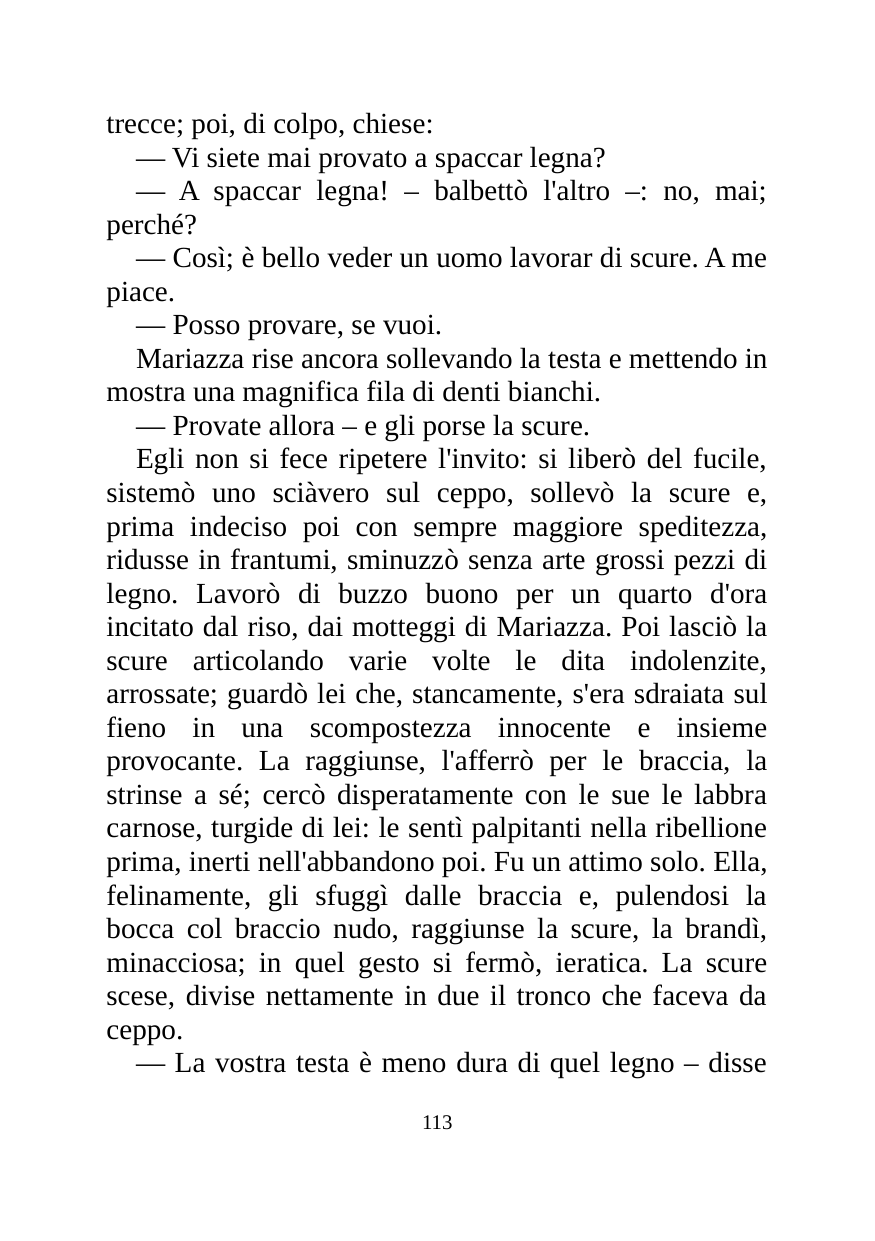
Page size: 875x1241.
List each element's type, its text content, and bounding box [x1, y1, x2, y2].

text Egli non si fece ripetere l'invito: si liberò del fucile, sistemò uno sciàvero sul ceppo, sollevò la scure e, prima indeciso poi con sempre maggiore speditezza, ridusse in frantumi, sminuzzò senza arte grossi pezzi di legno. Lavorò di buzzo buono per un quarto d'ora incitato dal riso, dai motteggi di Mariazza. Poi lasciò la scure articolando varie volte le dita indolenzite, arrossate; guardò lei che, stancamente, s'era sdraiata sul fieno in una scompostezza innocente e insieme provocante. La raggiunse, l'afferrò per le braccia, la strinse a sé; cercò disperatamente con le sue le labbra carnose, turgide di lei: le sentì palpitanti nella ribellione prima, inerti nell'abbandono poi. Fu un attimo solo. Ella, felinamente, gli sfuggì dalle braccia e, pulendosi la bocca col braccio nudo, raggiunse la scure, la brandì, minacciosa; in quel gesto si fermò, ieratica. La scure scese, divise nettamente in due il tronco che faceva da ceppo. [106, 442, 768, 1045]
text Mariazza rise ancora sollevando la testa e mettendo in mostra una magnifica fila di denti bianchi. [106, 341, 768, 408]
text — Vi siete mai provato a spaccar legna? [106, 140, 768, 173]
text trecce; poi, di colpo, chiese: [106, 106, 768, 140]
text — La vostra testa è meno dura di quel legno – disse [106, 1045, 768, 1079]
text — Posso provare, se vuoi. [106, 307, 768, 341]
text — Così; è bello veder un uomo lavorar di scure. A me piace. [106, 240, 768, 307]
text — Provate allora – e gli porse la scure. [106, 408, 768, 442]
text — A spaccar legna! – balbettò l'altro –: no, mai; perché? [106, 173, 768, 240]
